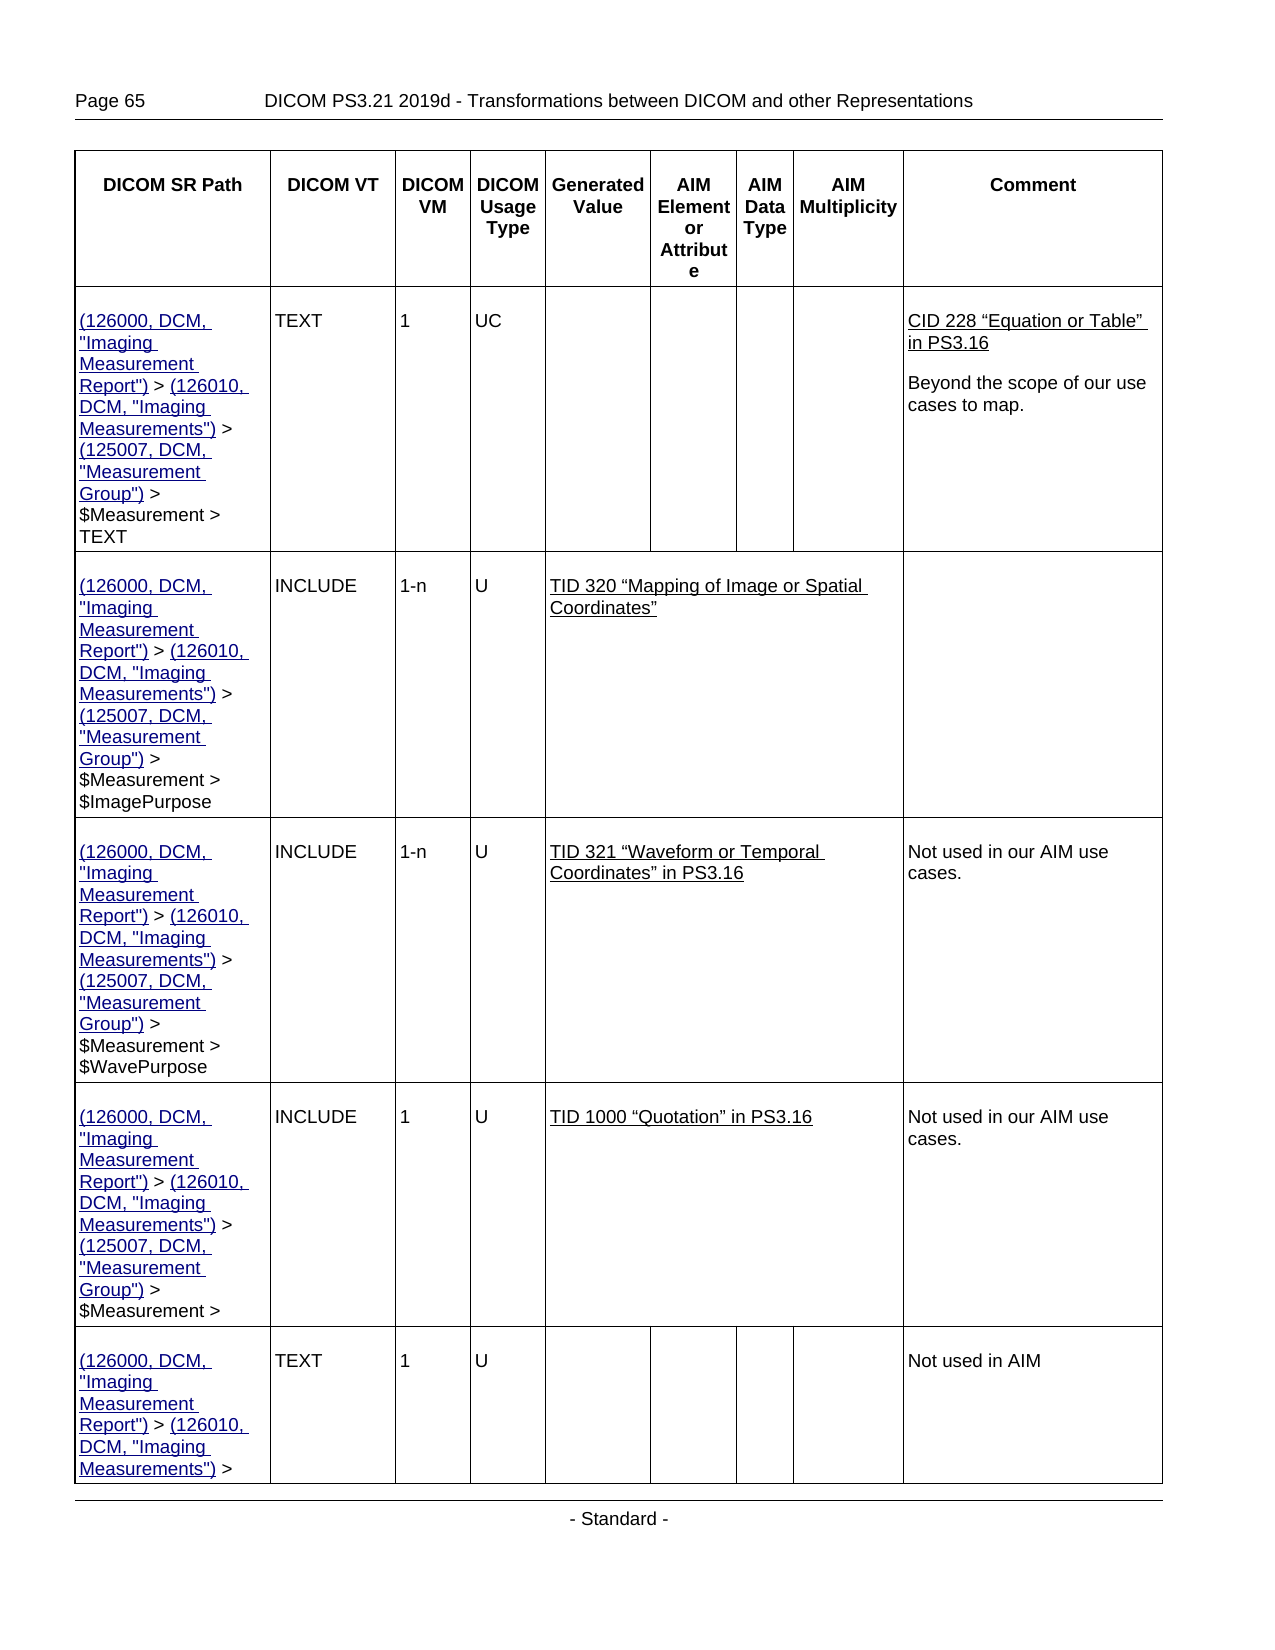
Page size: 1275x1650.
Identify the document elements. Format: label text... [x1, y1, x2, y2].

table_cell TEXT [271, 1327, 395, 1483]
table_cell INCLUDE [271, 818, 395, 1082]
table_cell CID 228 “Equation or Table” in PS3.16 Beyond the scope of our use cases to map. [904, 287, 1162, 551]
table_cell [737, 287, 793, 551]
table_cell TID 321 “Waveform or Temporal Coordinates” in PS3.16 [546, 818, 903, 1082]
table_cell [651, 287, 736, 551]
table_cell U [471, 552, 545, 817]
table_cell [794, 1327, 903, 1483]
table_cell (126000, DCM, "Imaging Measurement Report") > (126010, DCM, "Imaging Measurements") > [76, 1327, 270, 1483]
table_header DICOM SR Path [76, 151, 270, 286]
table_cell Not used in AIM [904, 1327, 1162, 1483]
table_cell [546, 1327, 650, 1483]
table_cell U [471, 1327, 545, 1483]
table_cell 1-n [396, 552, 470, 817]
table_header DICOM VM [396, 151, 470, 286]
table_cell (126000, DCM, "Imaging Measurement Report") > (126010, DCM, "Imaging Measurements") > (125007, DCM, "Measurement Group") > $Measurement > TEXT [76, 287, 270, 551]
table_cell [794, 287, 903, 551]
table_cell [651, 1327, 736, 1483]
table_cell 1-n [396, 818, 470, 1082]
table_cell 1 [396, 1327, 470, 1483]
table_cell UC [471, 287, 545, 551]
table_cell U [471, 1083, 545, 1326]
table_header AIM Multiplicity [794, 151, 903, 286]
table_cell TID 1000 “Quotation” in PS3.16 [546, 1083, 903, 1326]
table_cell 1 [396, 287, 470, 551]
table_cell 1 [396, 1083, 470, 1326]
table_cell [904, 552, 1162, 817]
table_cell [737, 1327, 793, 1483]
table_header AIM Data Type [737, 151, 793, 286]
table_cell TEXT [271, 287, 395, 551]
table_cell (126000, DCM, "Imaging Measurement Report") > (126010, DCM, "Imaging Measurements") > (125007, DCM, "Measurement Group") > $Measurement > $WavePurpose [76, 818, 270, 1082]
table_cell (126000, DCM, "Imaging Measurement Report") > (126010, DCM, "Imaging Measurements") > (125007, DCM, "Measurement Group") > $Measurement > [76, 1083, 270, 1326]
table_cell Not used in our AIM use cases. [904, 818, 1162, 1082]
table_cell U [471, 818, 545, 1082]
table_header Comment [904, 151, 1162, 286]
table_header Generated Value [546, 151, 650, 286]
table_cell TID 320 “Mapping of Image or Spatial Coordinates” [546, 552, 903, 817]
table_cell Not used in our AIM use cases. [904, 1083, 1162, 1326]
table_cell [546, 287, 650, 551]
table_cell (126000, DCM, "Imaging Measurement Report") > (126010, DCM, "Imaging Measurements") > (125007, DCM, "Measurement Group") > $Measurement > $ImagePurpose [76, 552, 270, 817]
table_header DICOM Usage Type [471, 151, 545, 286]
table_header AIM Element or Attribute [651, 151, 736, 286]
table_header DICOM VT [271, 151, 395, 286]
table_cell INCLUDE [271, 552, 395, 817]
table_cell INCLUDE [271, 1083, 395, 1326]
